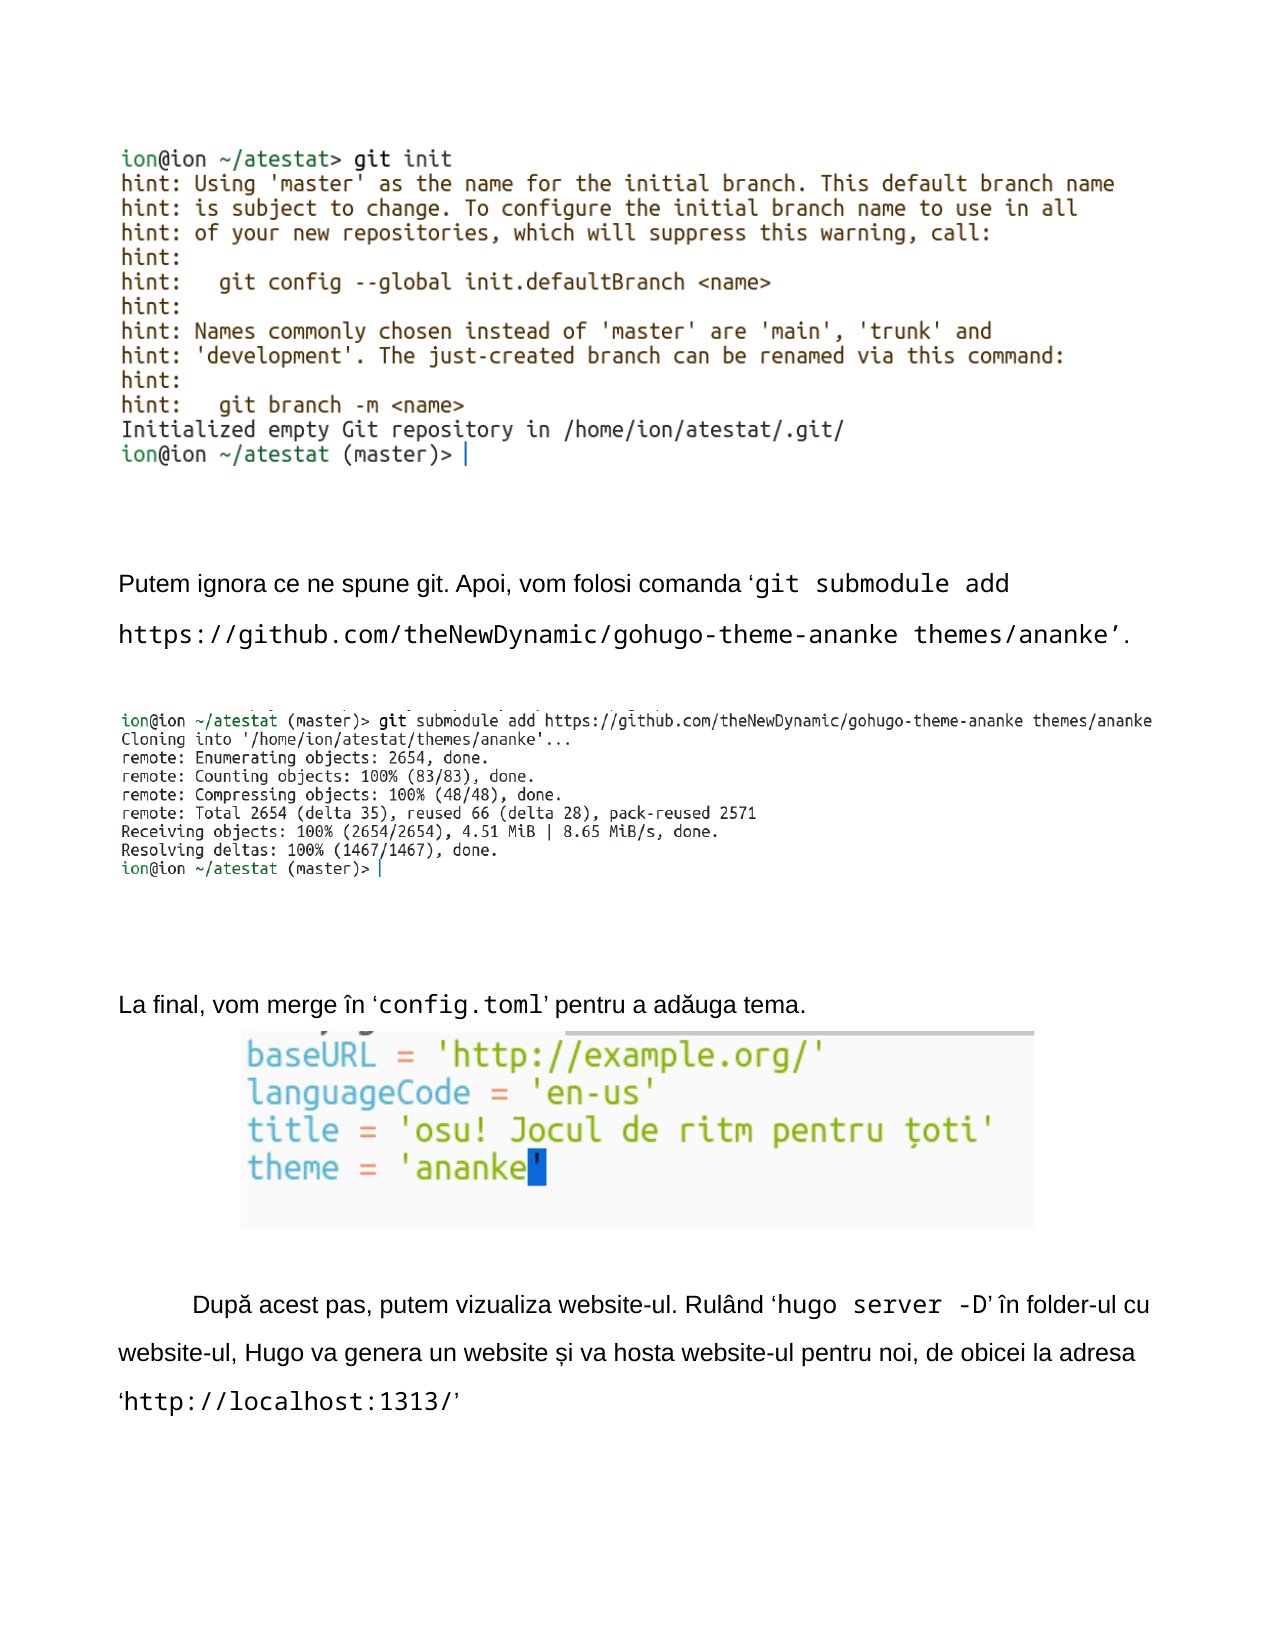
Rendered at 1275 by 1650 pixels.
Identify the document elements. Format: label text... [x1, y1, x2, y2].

text La final, vom merge în ‘config.toml’ pentru a adăuga tema. [118, 987, 1157, 1021]
picture [121, 710, 1154, 887]
text Putem ignora ce ne spune git. Apoi, vom folosi comanda ‘git submodule add https://github.com/theNewDynamic/gohugo-theme-ananke themes/ananke’. [118, 566, 1157, 651]
picture [121, 137, 1154, 510]
text După acest pas, putem vizualiza website-ul. Rulând ‘hugo server -D’ în folder-ul cu website-ul, Hugo va genera un website și va hosta website-ul pentru noi, de obicei la adresa ‘http://localhost:1313/’ [118, 1287, 1157, 1418]
picture [240, 1031, 1035, 1230]
